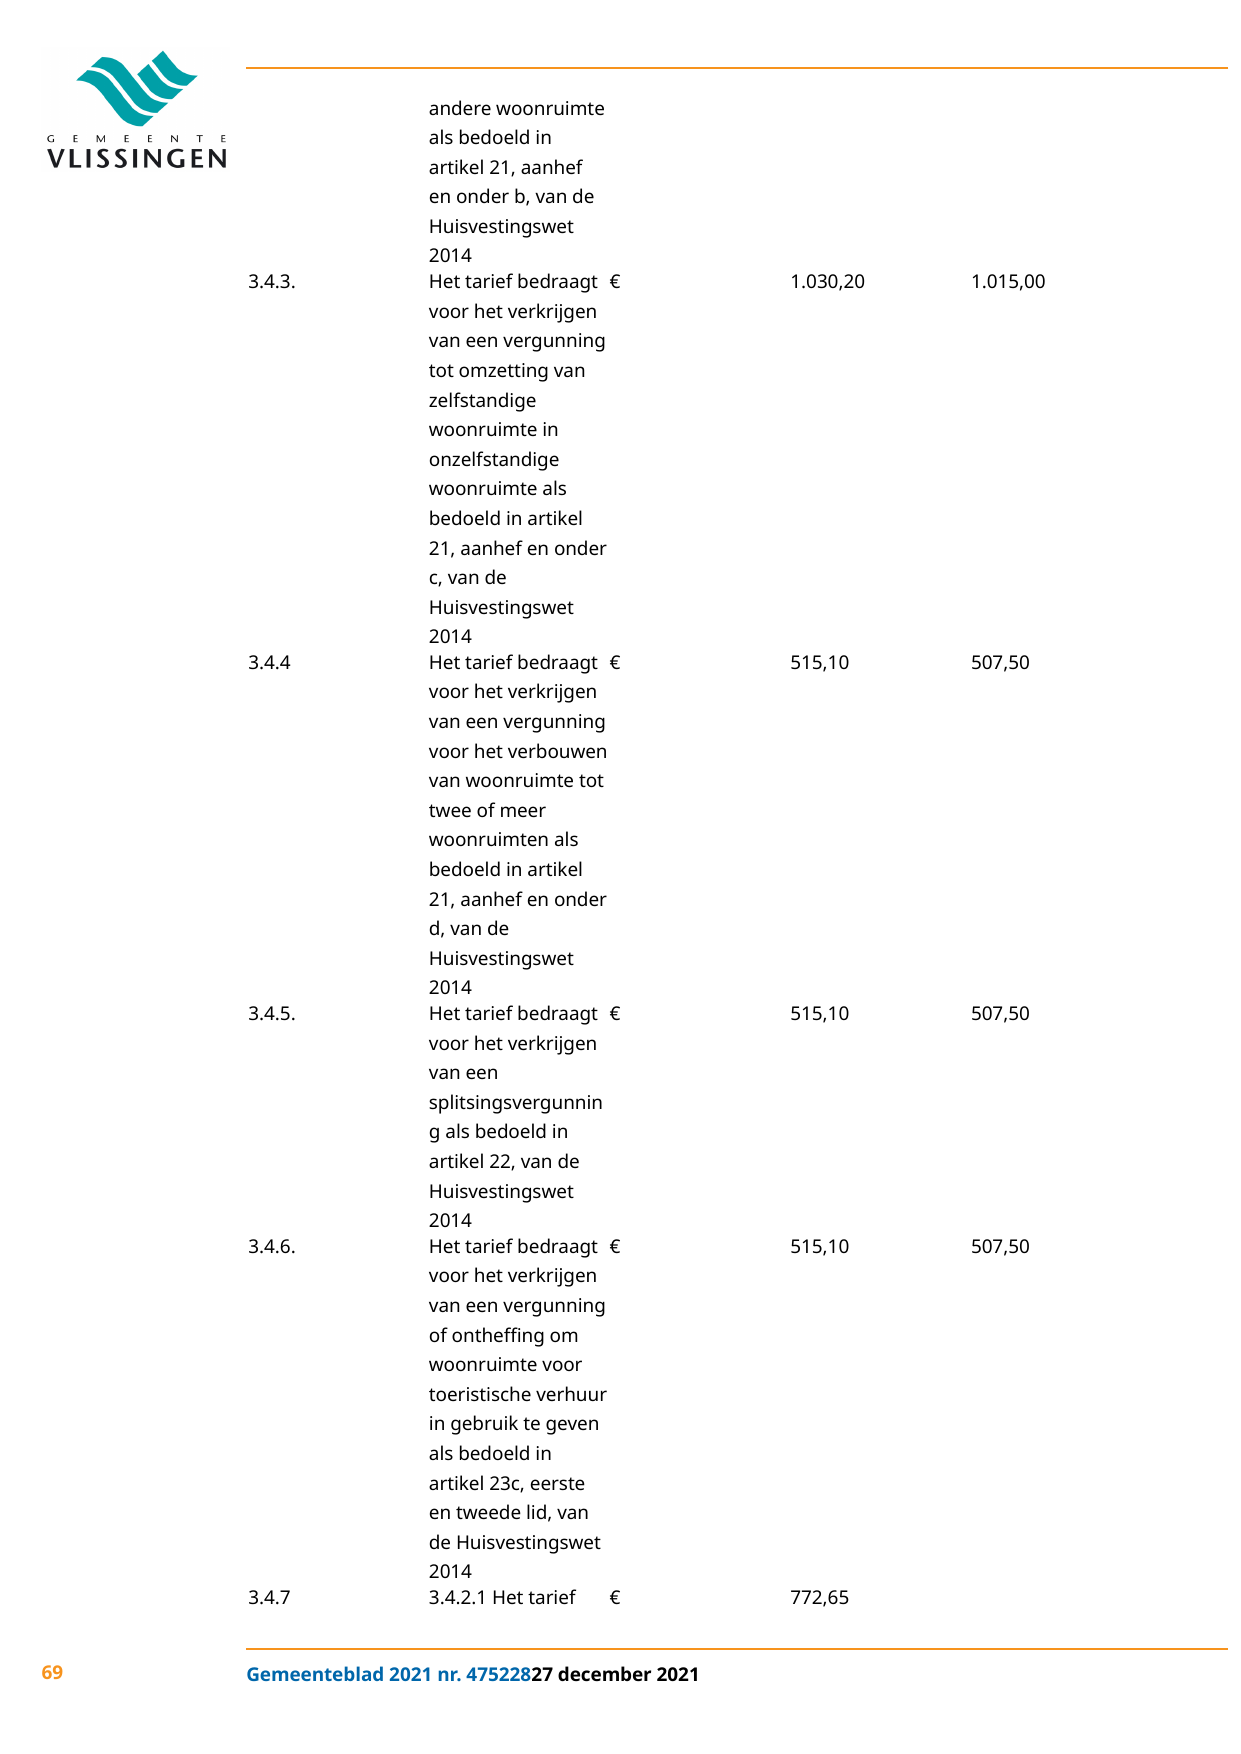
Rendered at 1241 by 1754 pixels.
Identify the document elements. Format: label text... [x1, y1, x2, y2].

table_cell 507,50 [971, 649, 1152, 1000]
table_cell [971, 1584, 1152, 1610]
table_cell Het tarief bedraagt voor het verkrijgen van een vergunning tot omzetting van zelfstandige woonruimte in onzelfstandige woonruimte als bedoeld in artikel 21, aanhef en onder c, van de Huisvestingswet 2014 [429, 269, 609, 649]
table_cell [248, 95, 429, 268]
table_cell € [609, 649, 790, 1000]
table_cell 515,10 [790, 1233, 971, 1584]
table_cell € [609, 1000, 790, 1233]
picture [41, 47, 231, 172]
table_cell € [609, 1584, 790, 1610]
table_cell Het tarief bedraagt voor het verkrijgen van een vergunning voor het verbouwen van woonruimte tot twee of meer woonruimten als bedoeld in artikel 21, aanhef en onder d, van de Huisvestingswet 2014 [429, 649, 609, 1000]
table_cell 3.4.2.1 Het tarief [429, 1584, 609, 1610]
table_cell 515,10 [790, 649, 971, 1000]
table_cell [609, 95, 790, 268]
table_cell € [609, 1233, 790, 1584]
table_cell 772,65 [790, 1584, 971, 1610]
table_cell andere woonruimte als bedoeld in artikel 21, aanhef en onder b, van de Huisvestingswet 2014 [429, 95, 609, 268]
table_cell 1.015,00 [971, 269, 1152, 649]
table_cell 1.030,20 [790, 269, 971, 649]
table_cell 3.4.3. [248, 269, 429, 649]
table_cell 507,50 [971, 1000, 1152, 1233]
table_cell 515,10 [790, 1000, 971, 1233]
table_cell 3.4.6. [248, 1233, 429, 1584]
table_cell € [609, 269, 790, 649]
table_cell Het tarief bedraagt voor het verkrijgen van een splitsingsvergunning als bedoeld in artikel 22, van de Huisvestingswet 2014 [429, 1000, 609, 1233]
table_cell [790, 95, 971, 268]
table_cell [971, 95, 1152, 268]
table_cell 507,50 [971, 1233, 1152, 1584]
table_cell 3.4.4 [248, 649, 429, 1000]
table_cell Het tarief bedraagt voor het verkrijgen van een vergunning of ontheffing om woonruimte voor toeristische verhuur in gebruik te geven als bedoeld in artikel 23c, eerste en tweede lid, van de Huisvestingswet 2014 [429, 1233, 609, 1584]
table_cell 3.4.7 [248, 1584, 429, 1610]
table_cell 3.4.5. [248, 1000, 429, 1233]
